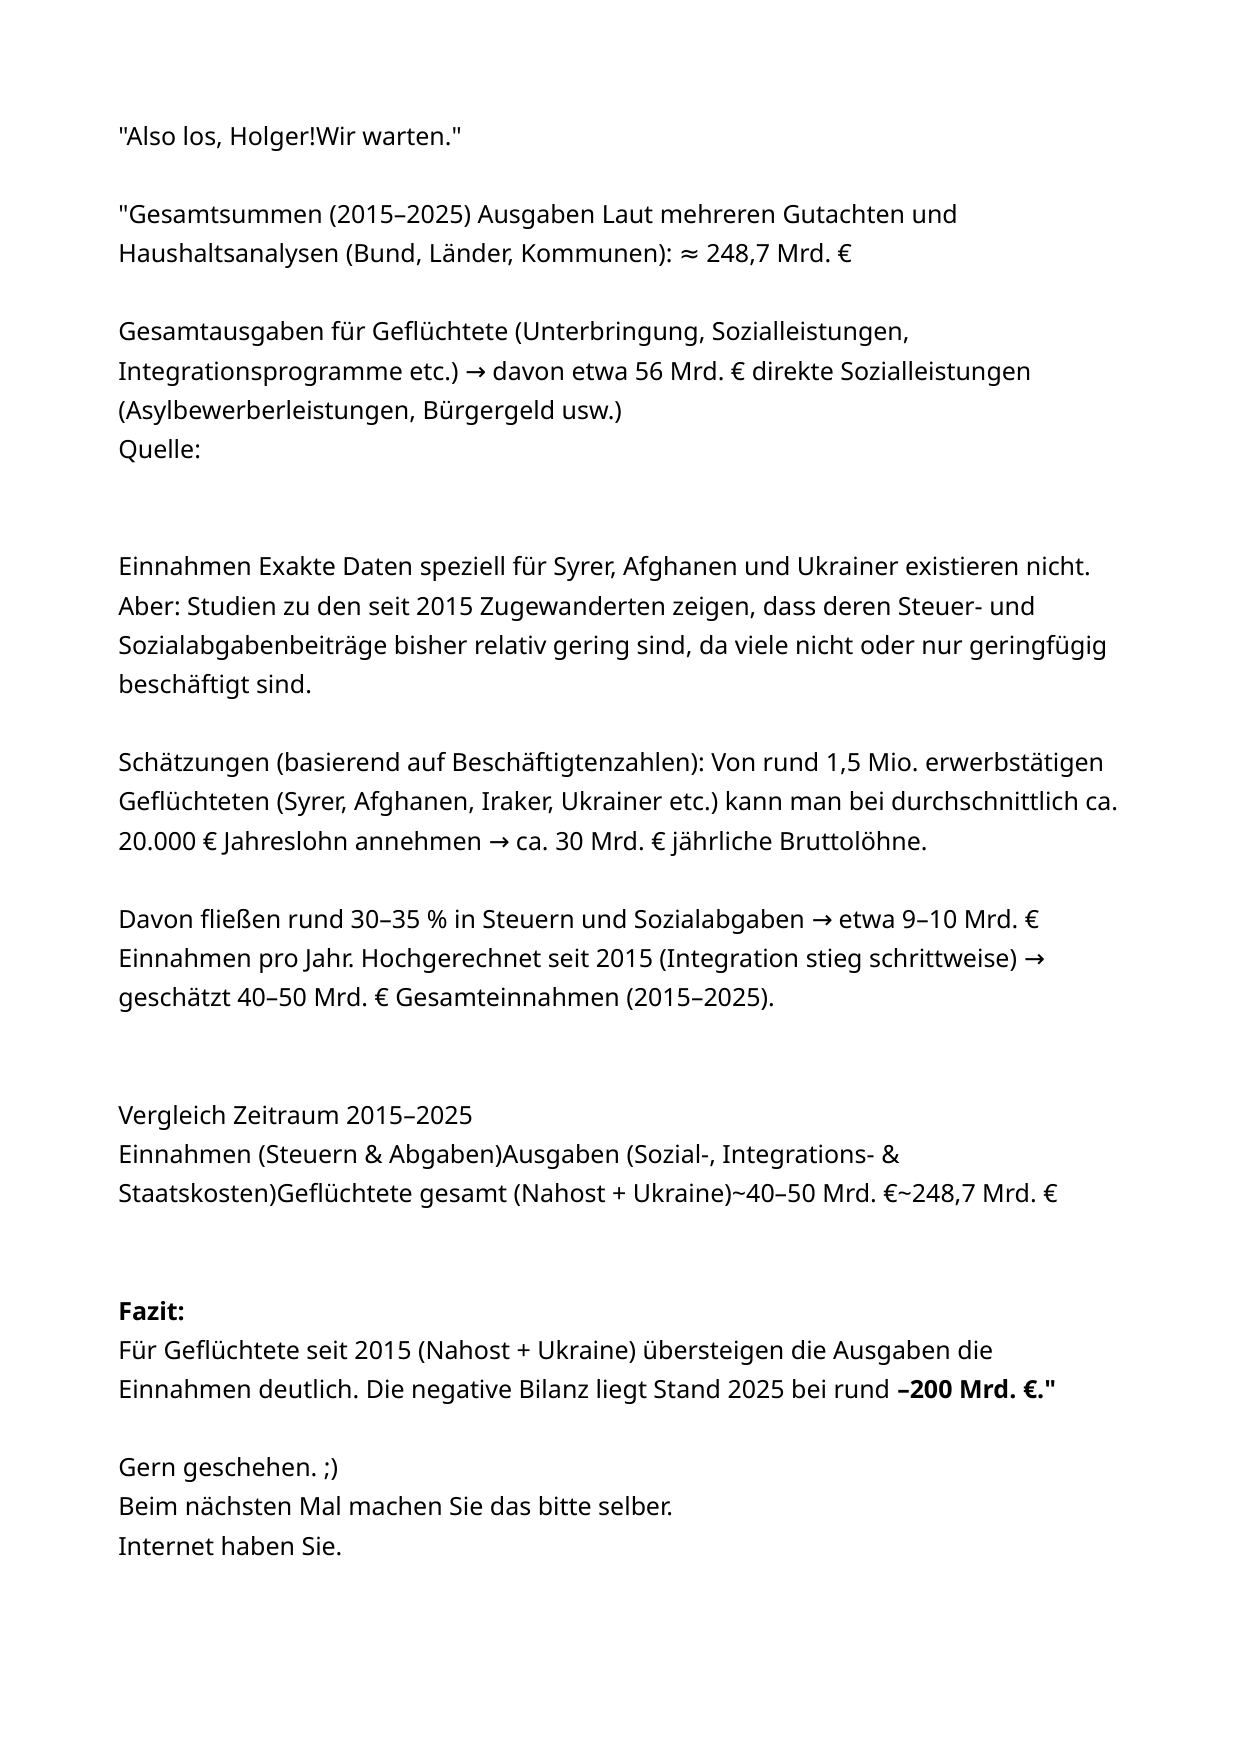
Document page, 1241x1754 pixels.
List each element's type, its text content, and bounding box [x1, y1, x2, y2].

text "Also los, Holger!Wir warten." "Gesamtsummen (2015–2025) Ausgaben Laut mehreren Gutachten und Haushaltsanalysen (Bund, Länder, Kommunen): ≈ 248,7 Mrd. € Gesamtausgaben für Geflüchtete (Unterbringung, Sozialleistungen, Integrationsprogramme etc.) → davon etwa 56 Mrd. € direkte Sozialleistungen (Asylbewerberleistungen, Bürgergeld usw.) Quelle: lab-news.de Einnahmen Exakte Daten speziell für Syrer, Afghanen und Ukrainer existieren nicht. Aber: Studien zu den seit 2015 Zugewanderten zeigen, dass deren Steuer- und Sozialabgabenbeiträge bisher relativ gering sind, da viele nicht oder nur geringfügig beschäftigt sind. Schätzungen (basierend auf Beschäftigtenzahlen): Von rund 1,5 Mio. erwerbstätigen Geflüchteten (Syrer, Afghanen, Iraker, Ukrainer etc.) kann man bei durchschnittlich ca. 20.000 € Jahreslohn annehmen → ca. 30 Mrd. € jährliche Bruttolöhne. Davon fließen rund 30–35 % in Steuern und Sozialabgaben → etwa 9–10 Mrd. € Einnahmen pro Jahr. Hochgerechnet seit 2015 (Integration stieg schrittweise) → geschätzt 40–50 Mrd. € Gesamteinnahmen (2015–2025). Vergleich Zeitraum 2015–2025 Einnahmen (Steuern & Abgaben)Ausgaben (Sozial-, Integrations- & Staatskosten)Geflüchtete gesamt (Nahost + Ukraine)~40–50 Mrd. €~248,7 Mrd. € Fazit: Für Geflüchtete seit 2015 (Nahost + Ukraine) übersteigen die Ausgaben die Einnahmen deutlich. Die negative Bilanz liegt Stand 2025 bei rund –200 Mrd. €." Gern geschehen. ;) Beim nächsten Mal machen Sie das bitte selber. Internet haben Sie. [118, 118, 1122, 1634]
